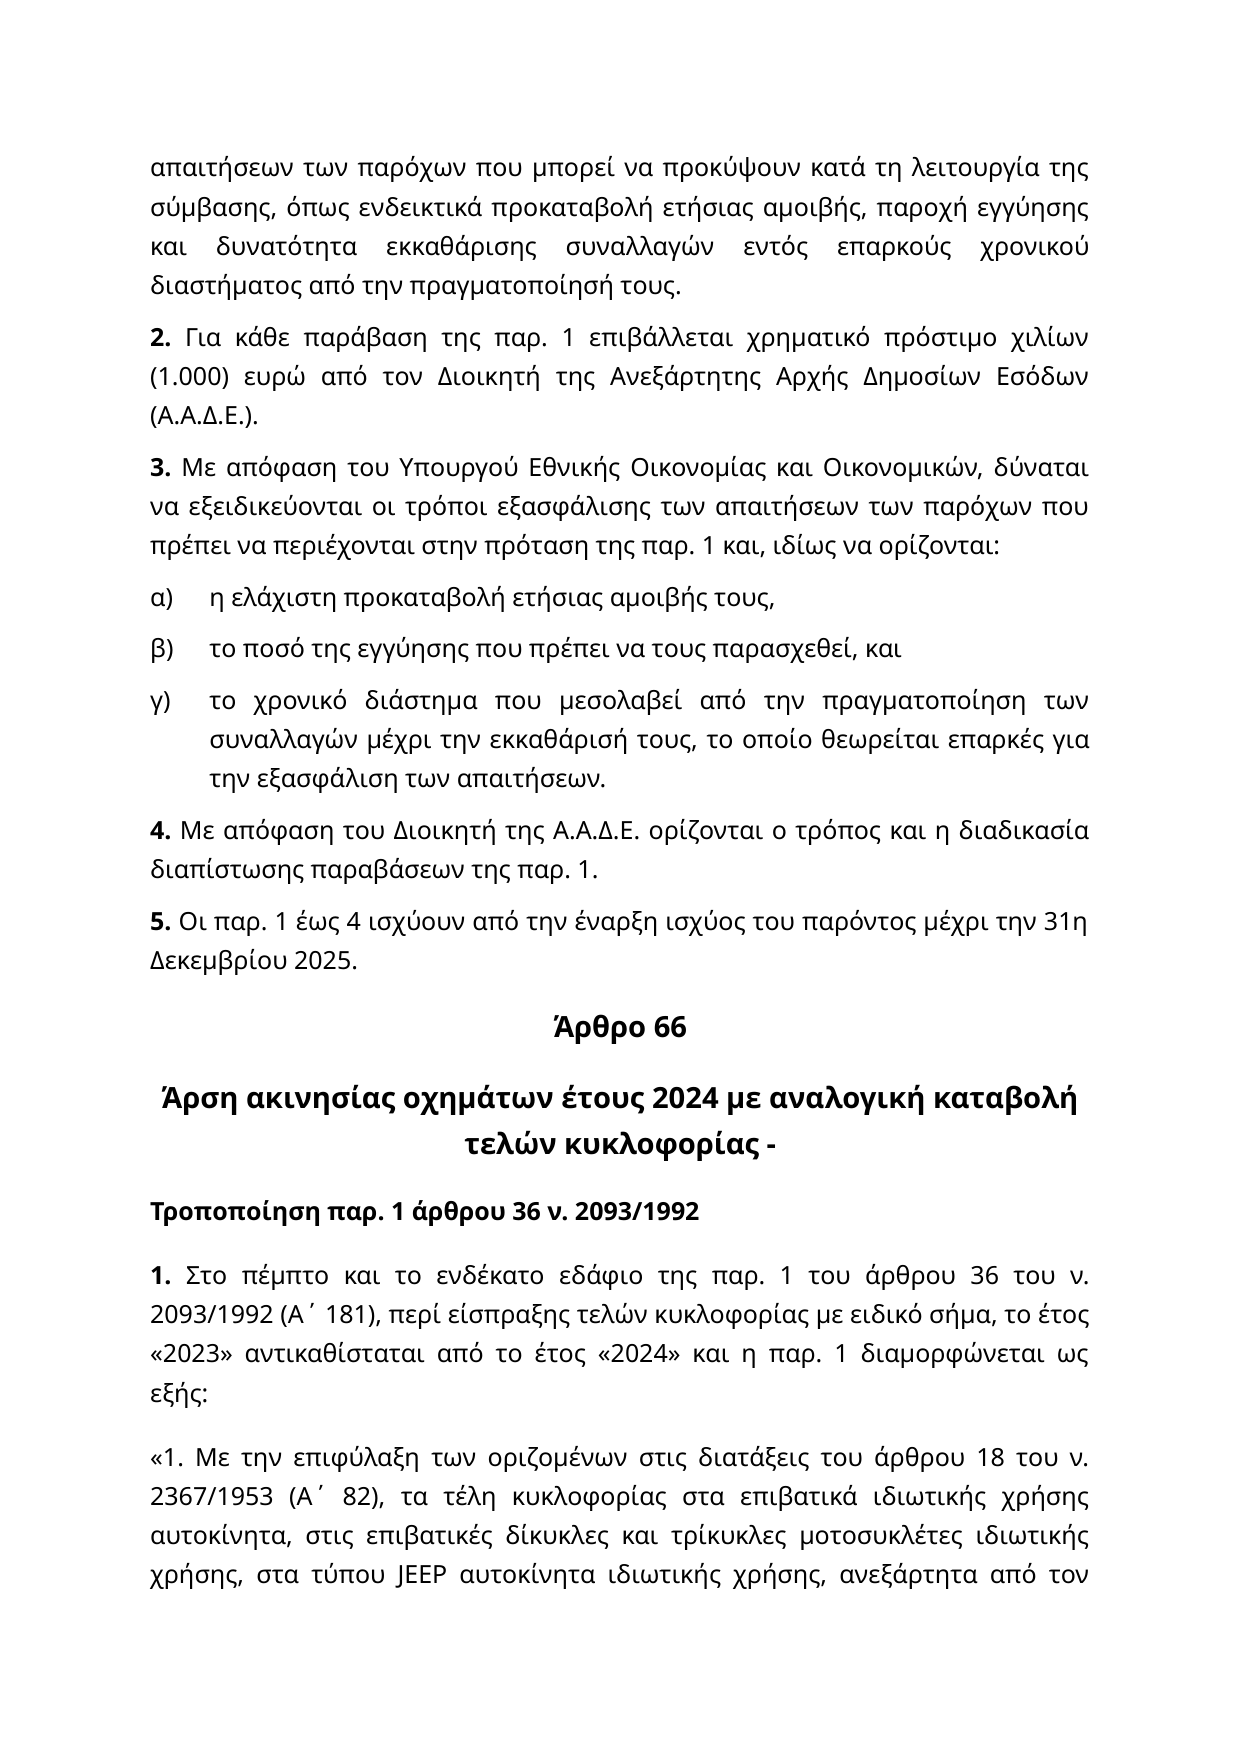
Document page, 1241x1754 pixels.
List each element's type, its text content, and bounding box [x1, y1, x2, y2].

subtitle Άρση ακινησίας οχημάτων έτους 2024 με αναλογική καταβολή τελών κυκλοφορίας - [150, 1077, 1090, 1163]
subtitle Άρθρο 66 [150, 1007, 1090, 1046]
list β) το ποσό της εγγύησης που πρέπει να τους παρασχεθεί, και [150, 631, 1090, 665]
text 1. Στο πέμπτο και το ενδέκατο εδάφιο της παρ. 1 του άρθρου 36 του ν. 2093/1992 (Α΄ 181), περί είσπραξης τελών κυκλοφορίας με ειδικό σήμα, το έτος «2023» αντικαθίσταται από το έτος «2024» και η παρ. 1 διαμορφώνεται ως εξής: [150, 1258, 1090, 1409]
text απαιτήσεων των παρόχων που μπορεί να προκύψουν κατά τη λειτουργία της σύμβασης, όπως ενδεικτικά προκαταβολή ετήσιας αμοιβής, παροχή εγγύησης και δυνατότητα εκκαθάρισης συναλλαγών εντός επαρκούς χρονικού διαστήματος από την πραγματοποίησή τους. [150, 150, 1090, 302]
text 4. Με απόφαση του Διοικητή της Α.Α.Δ.Ε. ορίζονται ο τρόπος και η διαδικασία διαπίστωσης παραβάσεων της παρ. 1. [150, 812, 1090, 886]
text 2. Για κάθε παράβαση της παρ. 1 επιβάλλεται χρηματικό πρόστιμο χιλίων (1.000) ευρώ από τον Διοικητή της Ανεξάρτητης Αρχής Δημοσίων Εσόδων (Α.Α.Δ.Ε.). [150, 319, 1090, 432]
list γ) το χρονικό διάστημα που μεσολαβεί από την πραγματοποίηση των συναλλαγών μέχρι την εκκαθάρισή τους, το οποίο θεωρείται επαρκές για την εξασφάλιση των απαιτήσεων. [150, 682, 1090, 795]
list α) η ελάχιστη προκαταβολή ετήσιας αμοιβής τους, [150, 579, 1090, 613]
text «1. Με την επιφύλαξη των οριζομένων στις διατάξεις του άρθρου 18 του ν. 2367/1953 (Α΄ 82), τα τέλη κυκλοφορίας στα επιβατικά ιδιωτικής χρήσης αυτοκίνητα, στις επιβατικές δίκυκλες και τρίκυκλες μοτοσυκλέτες ιδιωτικής χρήσης, στα τύπου JEEP αυτοκίνητα ιδιωτικής χρήσης, ανεξάρτητα από τον [150, 1439, 1090, 1591]
text 5. Οι παρ. 1 έως 4 ισχύουν από την έναρξη ισχύος του παρόντος μέχρι την 31η Δεκεμβρίου 2025. [150, 903, 1090, 977]
text Τροποποίηση παρ. 1 άρθρου 36 ν. 2093/1992 [150, 1193, 1090, 1228]
text 3. Με απόφαση του Υπουργού Εθνικής Οικονομίας και Οικονομικών, δύναται να εξειδικεύονται οι τρόποι εξασφάλισης των απαιτήσεων των παρόχων που πρέπει να περιέχονται στην πρόταση της παρ. 1 και, ιδίως να ορίζονται: [150, 449, 1090, 562]
